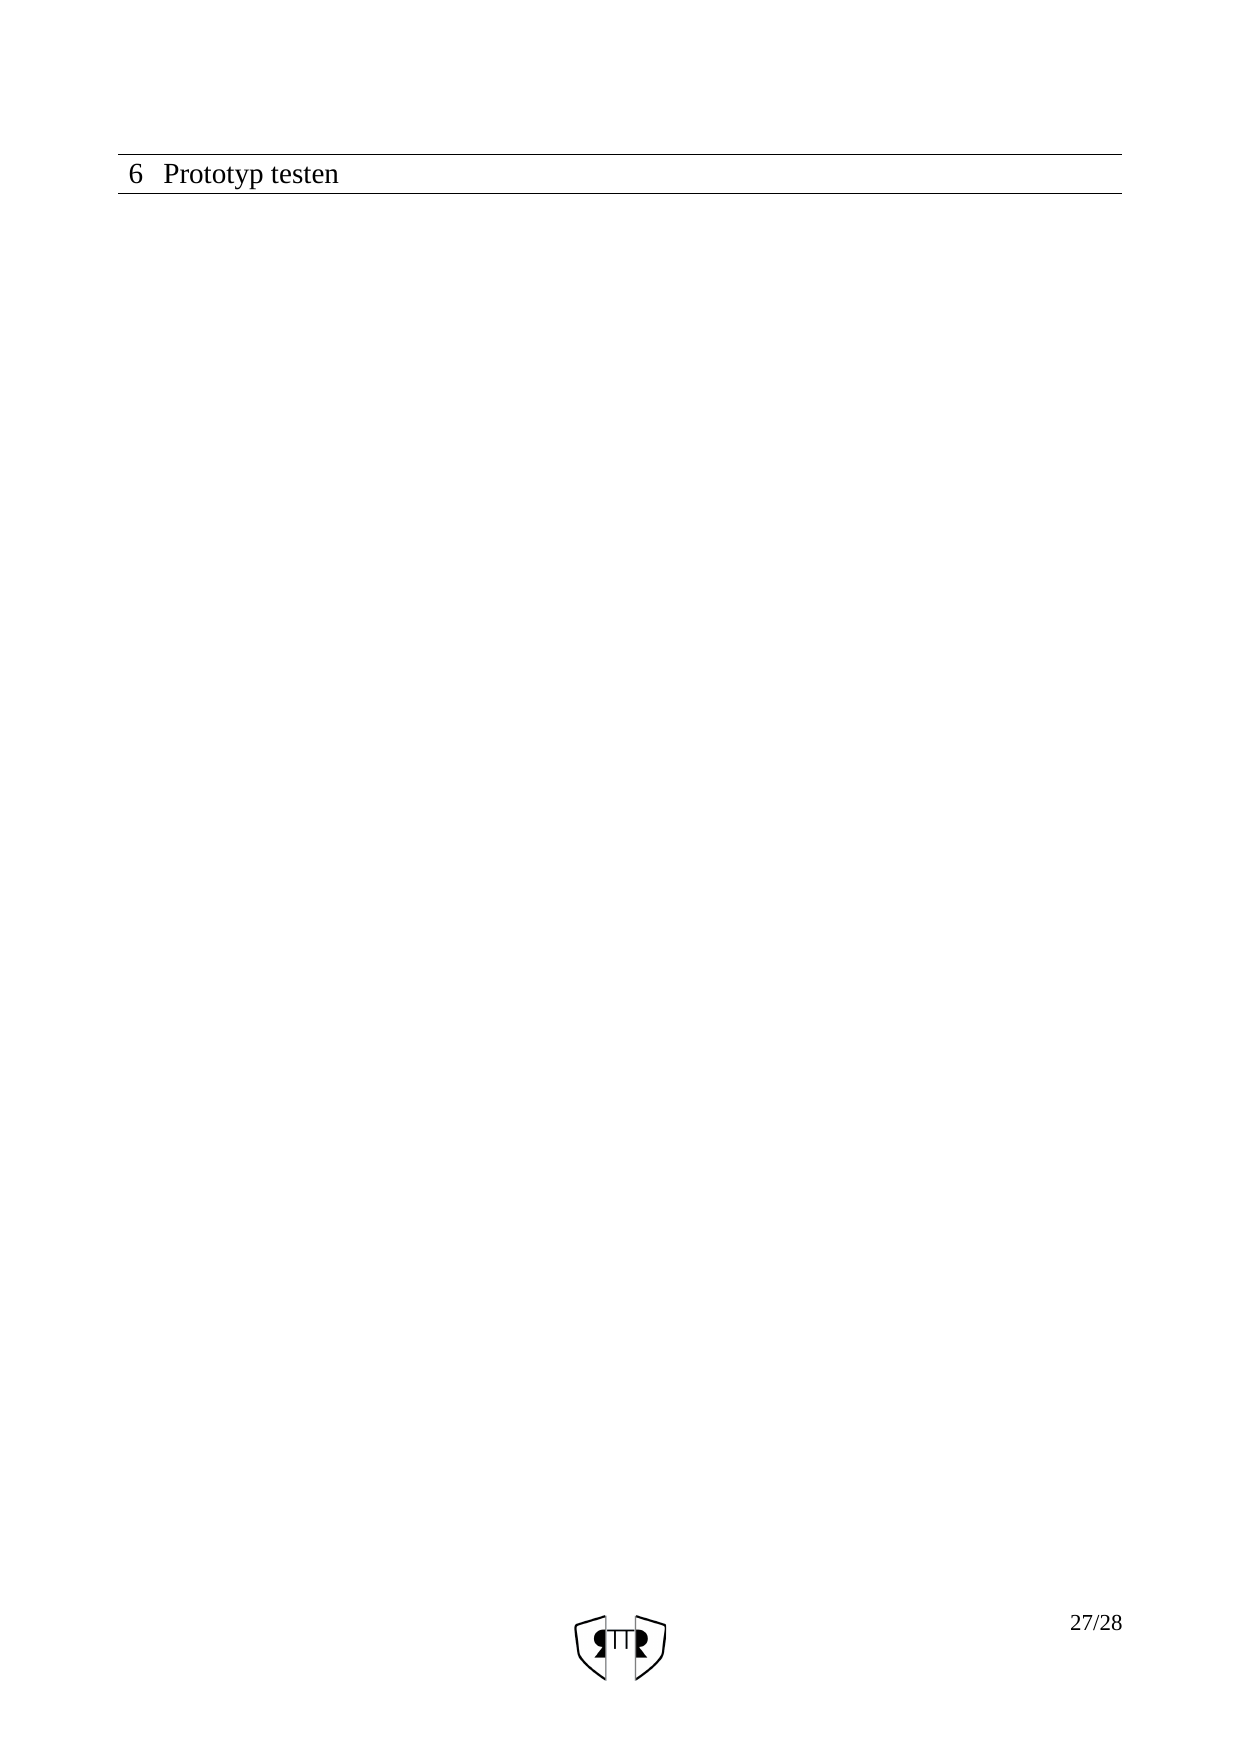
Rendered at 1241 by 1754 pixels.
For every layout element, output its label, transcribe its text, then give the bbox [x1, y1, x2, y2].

subtitle Prototyp testen [118, 155, 1122, 193]
picture [574, 1615, 667, 1681]
